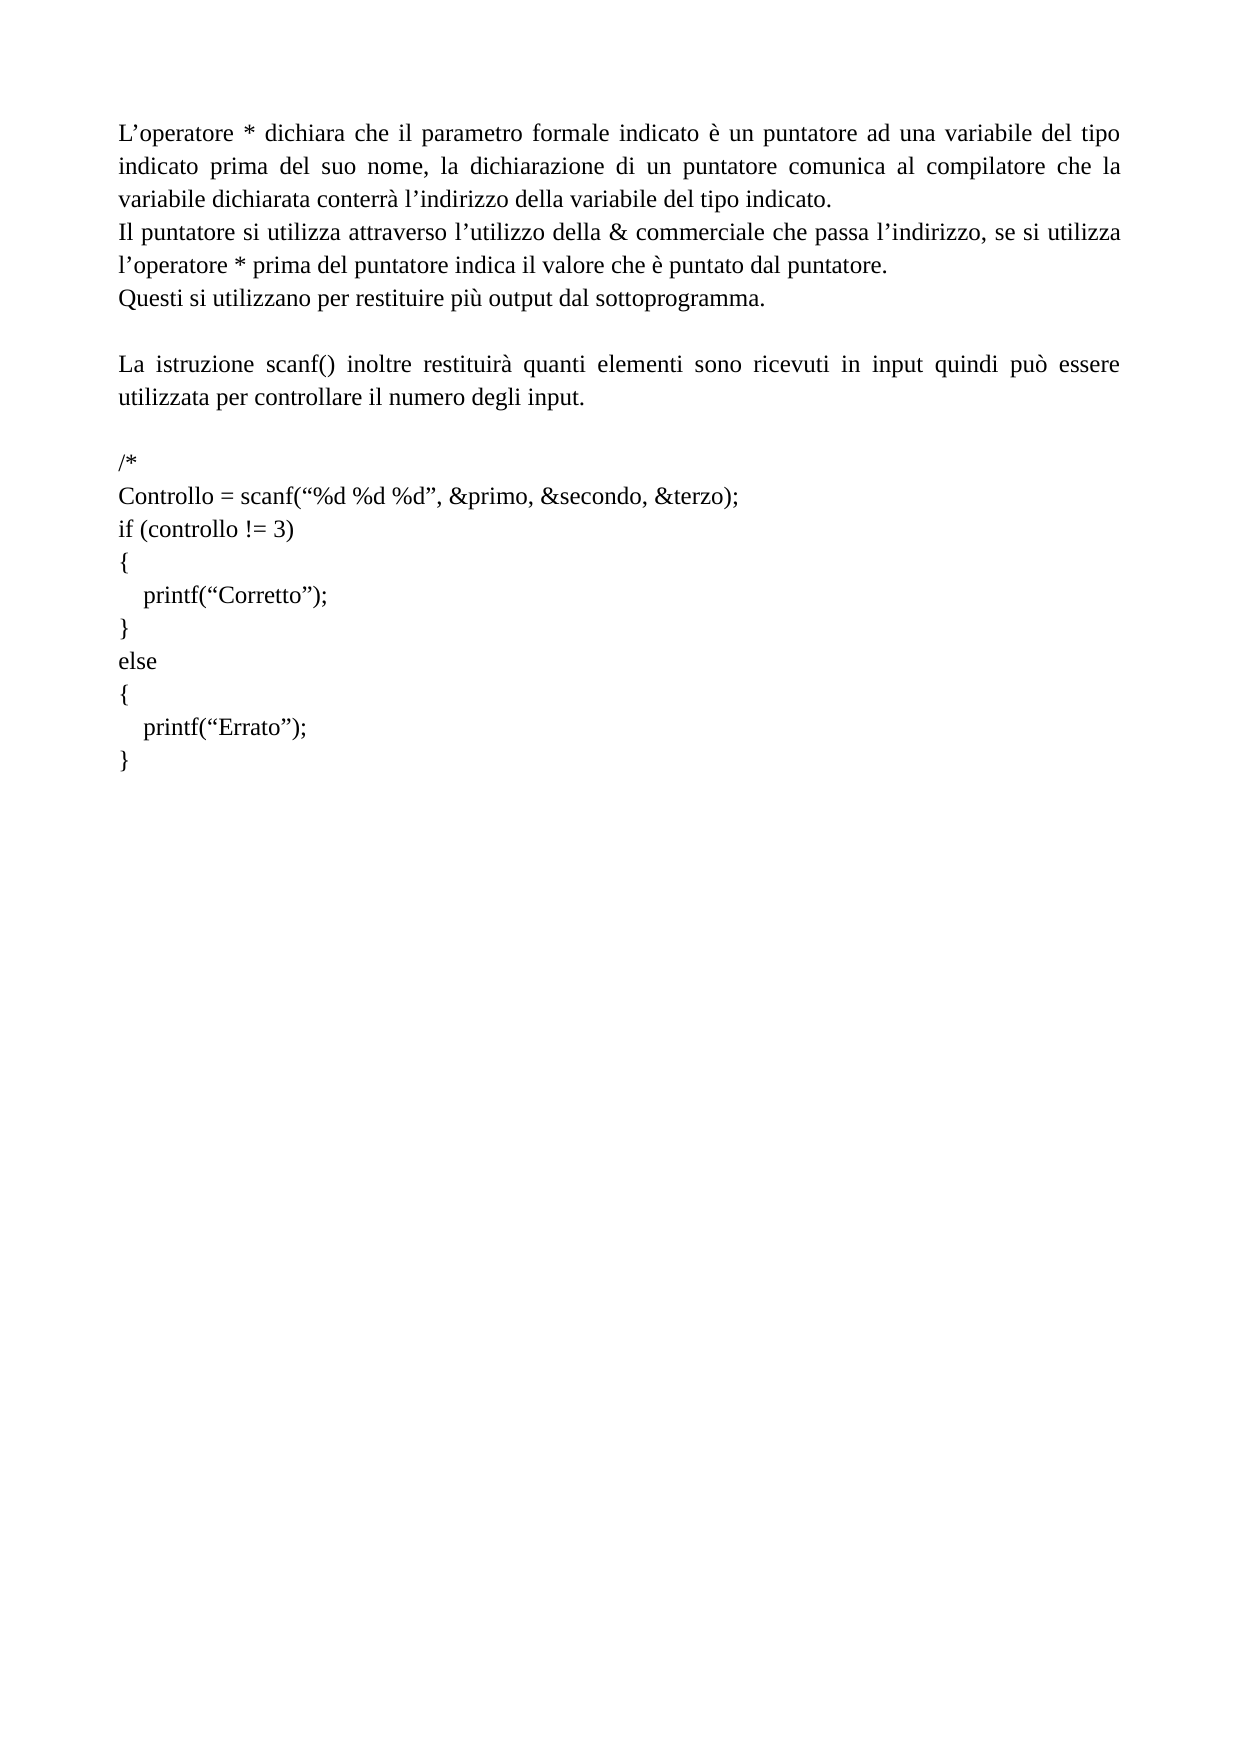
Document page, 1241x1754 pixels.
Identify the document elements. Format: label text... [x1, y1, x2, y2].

text printf(“Corretto”); [118, 580, 1122, 609]
text if (controllo != 3) [118, 514, 1122, 543]
text /* [118, 448, 1122, 477]
text else [118, 646, 1122, 675]
text } [118, 746, 1122, 774]
text } [118, 613, 1122, 642]
text printf(“Errato”); [118, 712, 1122, 741]
text { [118, 547, 1122, 576]
text Questi si utilizzano per restituire più output dal sottoprogramma. [118, 283, 1122, 312]
text L’operatore * dichiara che il parametro formale indicato è un puntatore ad una variabile del tipo indicato prima del suo nome, la dichiarazione di un puntatore comunica al compilatore che la variabile dichiarata conterrà l’indirizzo della variabile del tipo indicato. [118, 118, 1122, 213]
text { [118, 679, 1122, 708]
text La istruzione scanf() inoltre restituirà quanti elementi sono ricevuti in input quindi può essere utilizzata per controllare il numero degli input. [118, 349, 1122, 411]
text Il puntatore si utilizza attraverso l’utilizzo della & commerciale che passa l’indirizzo, se si utilizza l’operatore * prima del puntatore indica il valore che è puntato dal puntatore. [118, 217, 1122, 279]
text Controllo = scanf(“%d %d %d”, &primo, &secondo, &terzo); [118, 481, 1122, 510]
